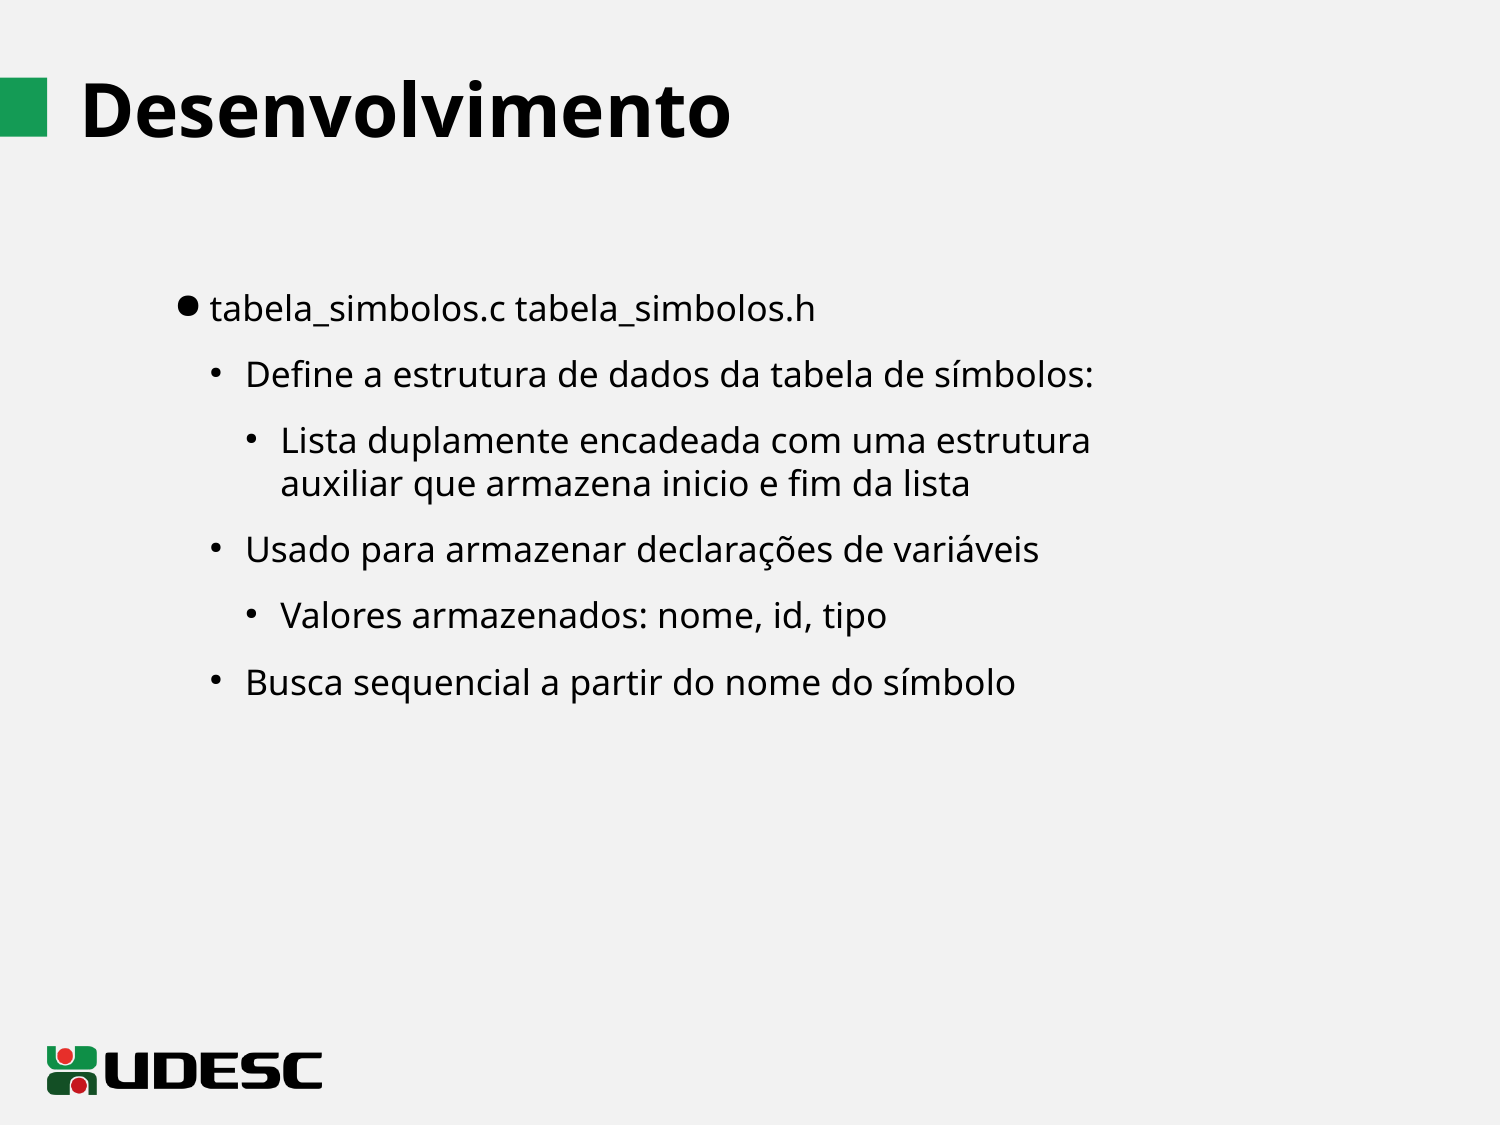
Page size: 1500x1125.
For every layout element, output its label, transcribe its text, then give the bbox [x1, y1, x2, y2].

text_box Desenvolvimento [64, 54, 1081, 160]
text_box [0, 77, 48, 137]
picture [47, 1046, 322, 1095]
text_box tabela_simbolos.c tabela_simbolos.h Define a estrutura de dados da tabela de símbolos: Lista duplamente encadeada com uma estrutura auxiliar que armazena inicio e fim da lista Usado para armazenar declarações de variáveis Valores armazenados: nome, id, tipo Busca sequencial a partir do nome do símbolo [159, 278, 1128, 710]
